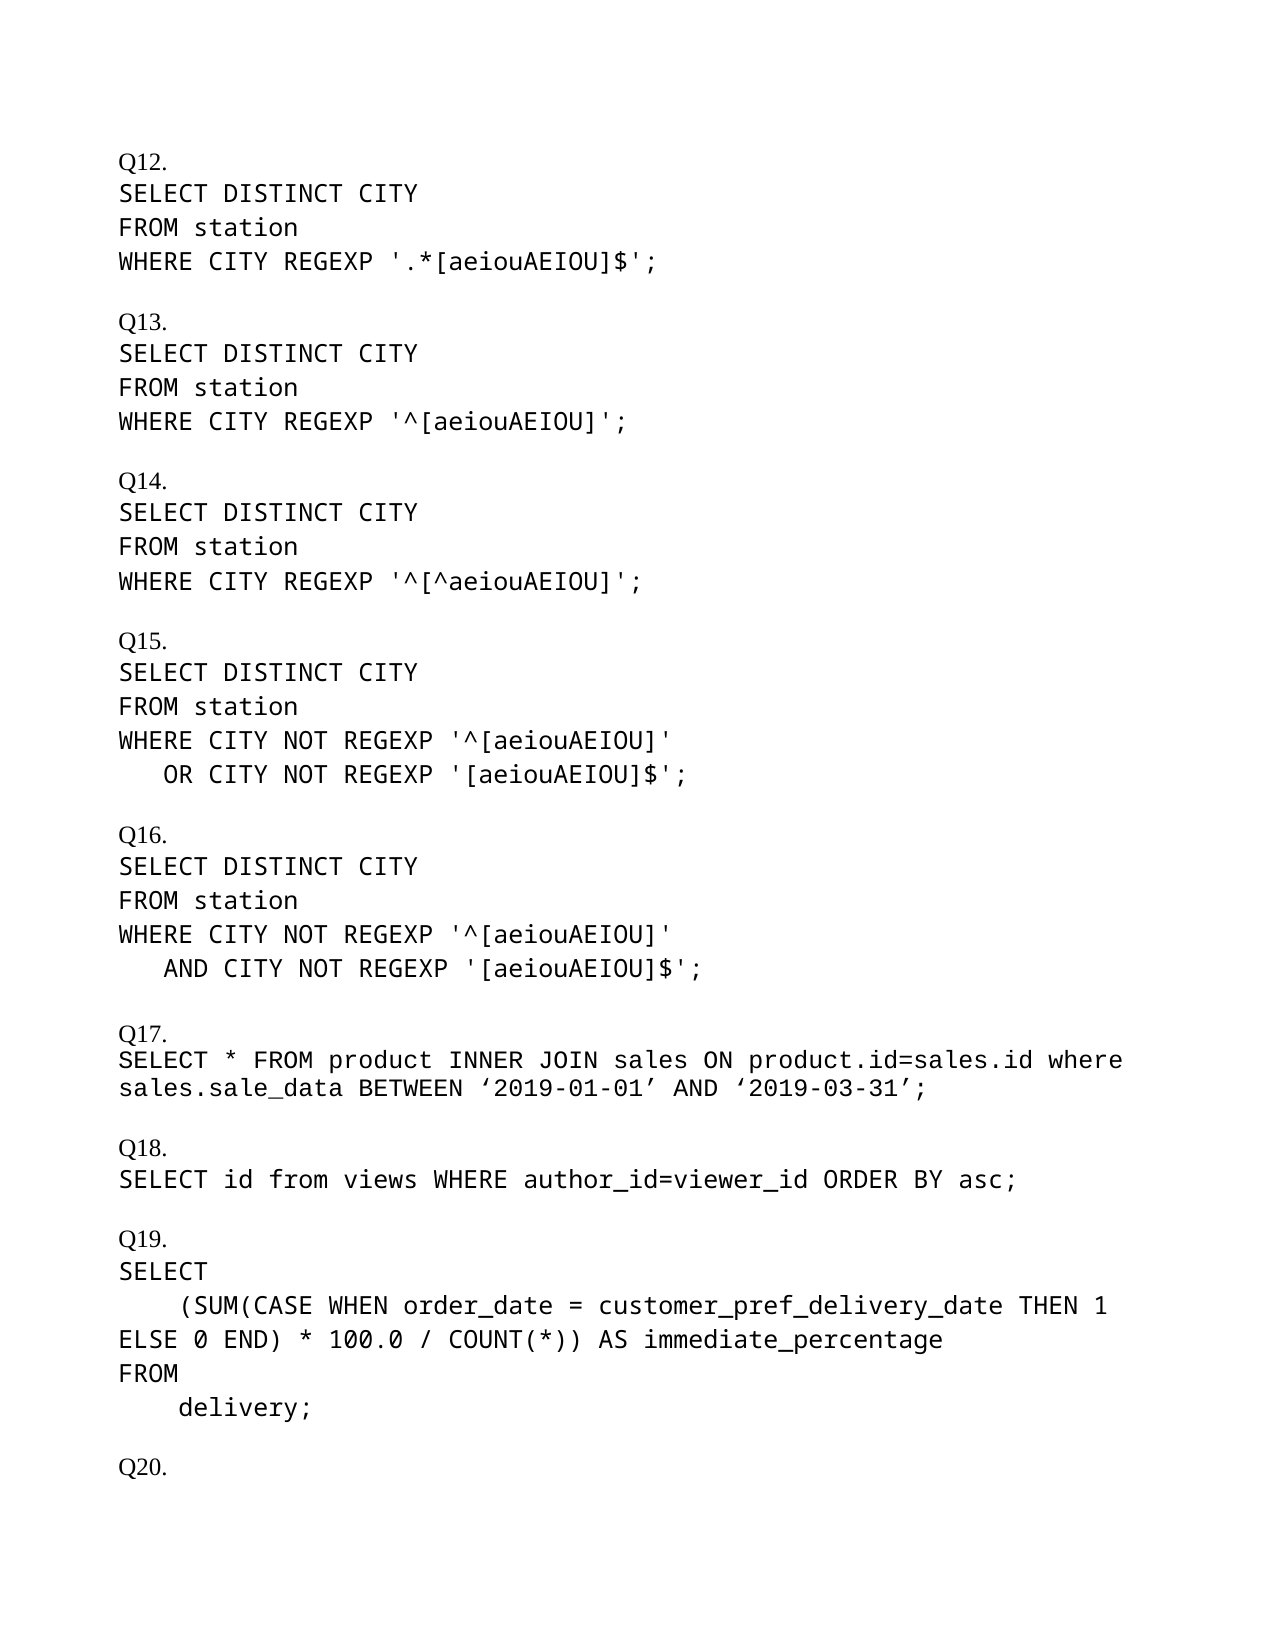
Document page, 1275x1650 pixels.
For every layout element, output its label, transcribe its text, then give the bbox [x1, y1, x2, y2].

text Q14. [118, 466, 1157, 495]
text Q20. [118, 1452, 1157, 1481]
text Q19. [118, 1224, 1157, 1253]
text FROM station [118, 689, 1157, 723]
text SELECT DISTINCT CITY [118, 176, 1157, 210]
text WHERE CITY NOT REGEXP '^[aeiouAEIOU]' [118, 917, 1157, 951]
text OR CITY NOT REGEXP '[aeiouAEIOU]$'; [118, 757, 1157, 791]
text FROM station [118, 882, 1157, 917]
text AND CITY NOT REGEXP '[aeiouAEIOU]$'; [118, 951, 1157, 985]
text WHERE CITY REGEXP '^[^aeiouAEIOU]'; [118, 563, 1157, 597]
text FROM station [118, 529, 1157, 563]
text WHERE CITY REGEXP '^[aeiouAEIOU]'; [118, 403, 1157, 437]
text SELECT id from views WHERE author_id=viewer_id ORDER BY asc; [118, 1162, 1157, 1196]
text WHERE CITY NOT REGEXP '^[aeiouAEIOU]' [118, 723, 1157, 757]
text SELECT * FROM product INNER JOIN sales ON product.id=sales.id where sales.sale_data BETWEEN ‘2019-01-01’ AND ‘2019-03-31’; [118, 1047, 1157, 1104]
text SELECT DISTINCT CITY [118, 495, 1157, 529]
text SELECT DISTINCT CITY [118, 655, 1157, 689]
text Q16. [118, 820, 1157, 848]
text SELECT DISTINCT CITY [118, 335, 1157, 369]
text FROM station [118, 369, 1157, 403]
text FROM station [118, 210, 1157, 244]
text delivery; [118, 1389, 1157, 1423]
text FROM [118, 1355, 1157, 1389]
text Q17. [118, 1019, 1157, 1047]
text Q13. [118, 307, 1157, 335]
text Q15. [118, 626, 1157, 655]
text SELECT DISTINCT CITY [118, 848, 1157, 882]
text (SUM(CASE WHEN order_date = customer_pref_delivery_date THEN 1 ELSE 0 END) * 100.0 / COUNT(*)) AS immediate_percentage [118, 1287, 1157, 1355]
text WHERE CITY REGEXP '.*[aeiouAEIOU]$'; [118, 244, 1157, 278]
text Q12. [118, 147, 1157, 176]
text Q18. [118, 1133, 1157, 1162]
text SELECT [118, 1253, 1157, 1287]
